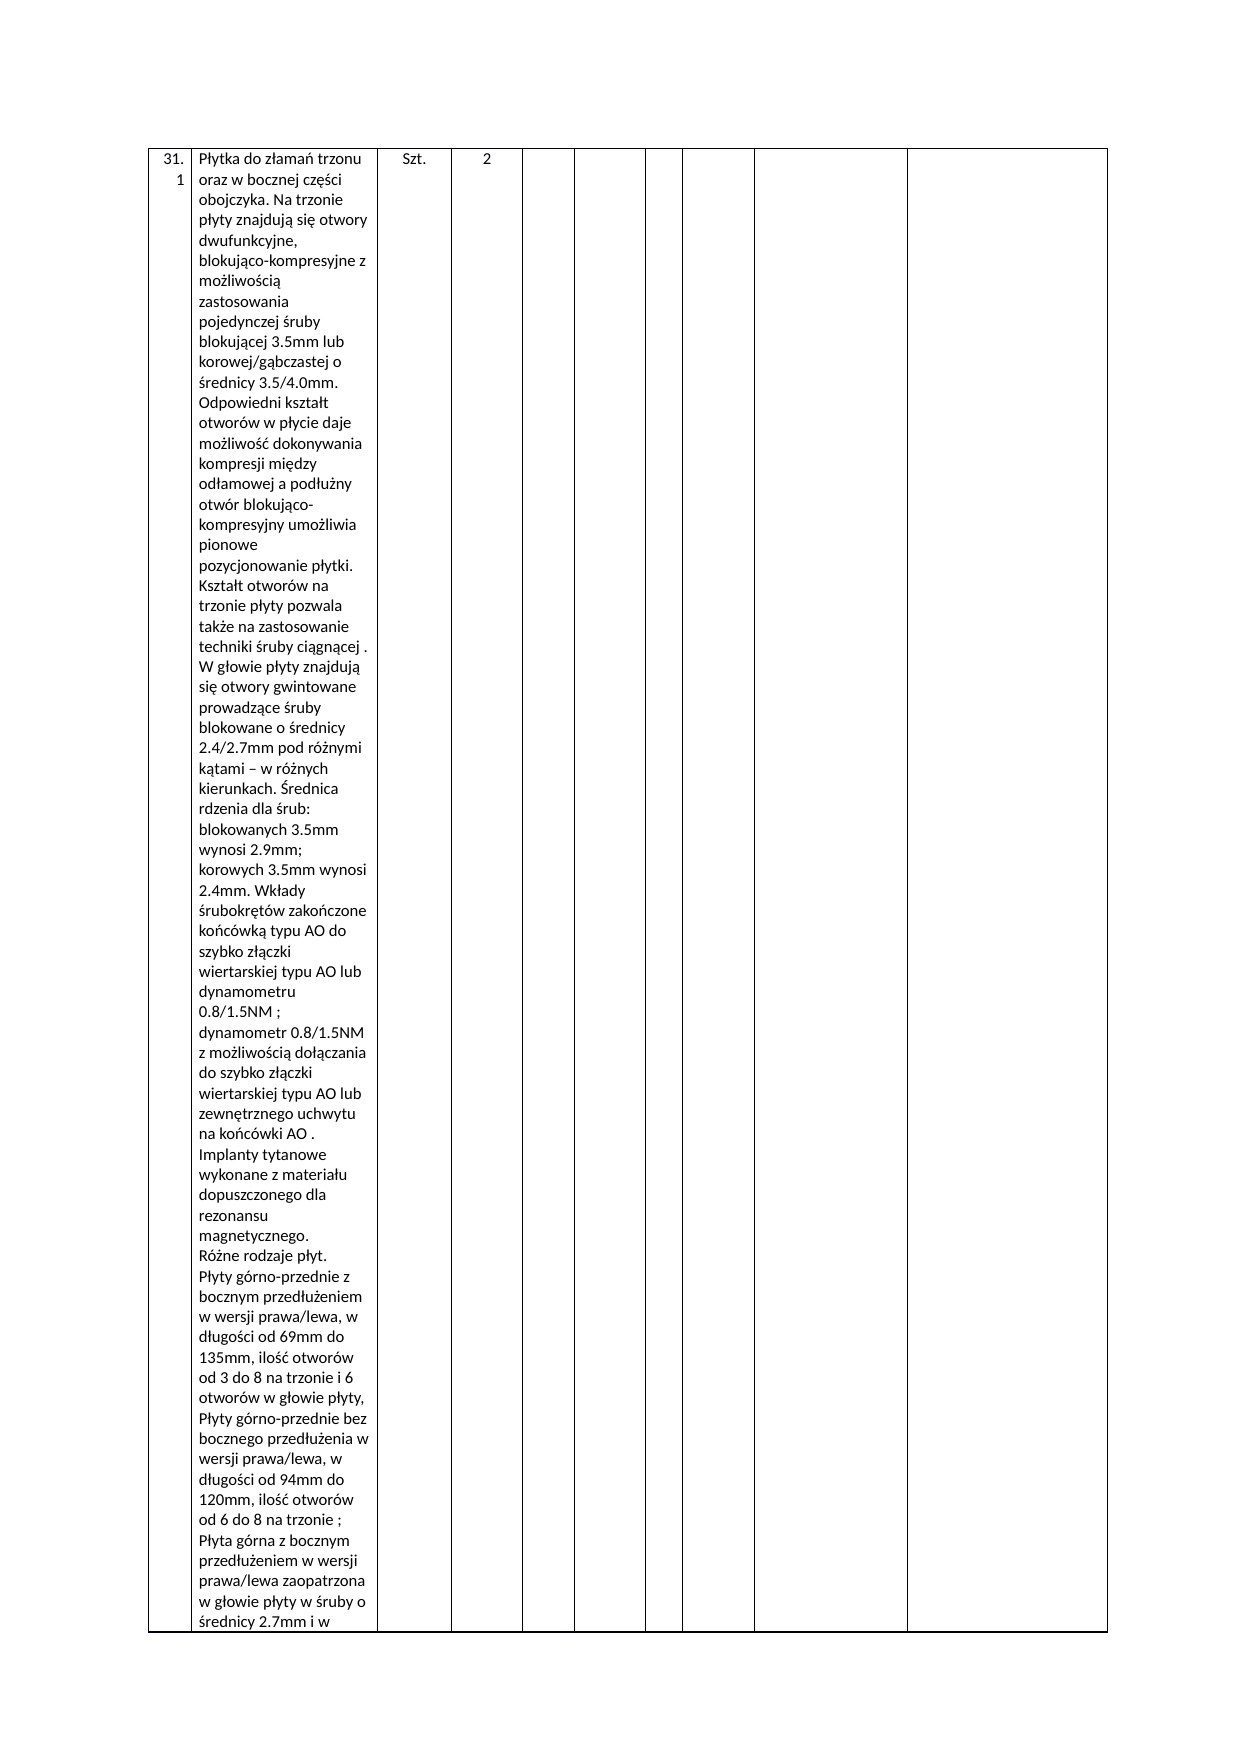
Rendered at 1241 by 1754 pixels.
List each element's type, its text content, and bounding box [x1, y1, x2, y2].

table_cell 31.1 [149, 149, 191, 1631]
table_cell 2 [452, 149, 522, 1631]
table_cell [646, 149, 682, 1631]
table_cell [683, 149, 754, 1631]
table_cell Płytka do złamań trzonu oraz w bocznej części obojczyka. Na trzonie płyty znajdują się otwory dwufunkcyjne, blokująco-kompresyjne z możliwością zastosowania pojedynczej śruby blokującej 3.5mm lub korowej/gąbczastej o średnicy 3.5/4.0mm. Odpowiedni kształt otworów w płycie daje możliwość dokonywania kompresji między odłamowej a podłużny otwór blokująco-kompresyjny umożliwia pionowe pozycjonowanie płytki. Kształt otworów na trzonie płyty pozwala także na zastosowanie techniki śruby ciągnącej . W głowie płyty znajdują się otwory gwintowane prowadzące śruby blokowane o średnicy 2.4/2.7mm pod różnymi kątami – w różnych kierunkach. Średnica rdzenia dla śrub: blokowanych 3.5mm wynosi 2.9mm; korowych 3.5mm wynosi 2.4mm. Wkłady śrubokrętów zakończone końcówką typu AO do szybko złączki wiertarskiej typu AO lub dynamometru 0.8/1.5NM ; dynamometr 0.8/1.5NM z możliwością dołączania do szybko złączki wiertarskiej typu AO lub zewnętrznego uchwytu na końcówki AO . Implanty tytanowe wykonane z materiału dopuszczonego dla rezonansu magnetycznego. Różne rodzaje płyt. Płyty górno-przednie z bocznym przedłużeniem w wersji prawa/lewa, w długości od 69mm do 135mm, ilość otworów od 3 do 8 na trzonie i 6 otworów w głowie płyty, Płyty górno-przednie bez bocznego przedłużenia w wersji prawa/lewa, w długości od 94mm do 120mm, ilość otworów od 6 do 8 na trzonie ; Płyta górna z bocznym przedłużeniem w wersji prawa/lewa zaopatrzona w głowie płyty w śruby o średnicy 2.7mm i w [192, 149, 377, 1631]
table_cell [575, 149, 645, 1631]
table_cell [523, 149, 574, 1631]
table_cell Szt. [378, 149, 451, 1631]
table_cell [755, 149, 907, 1631]
table_cell [908, 149, 1107, 1631]
